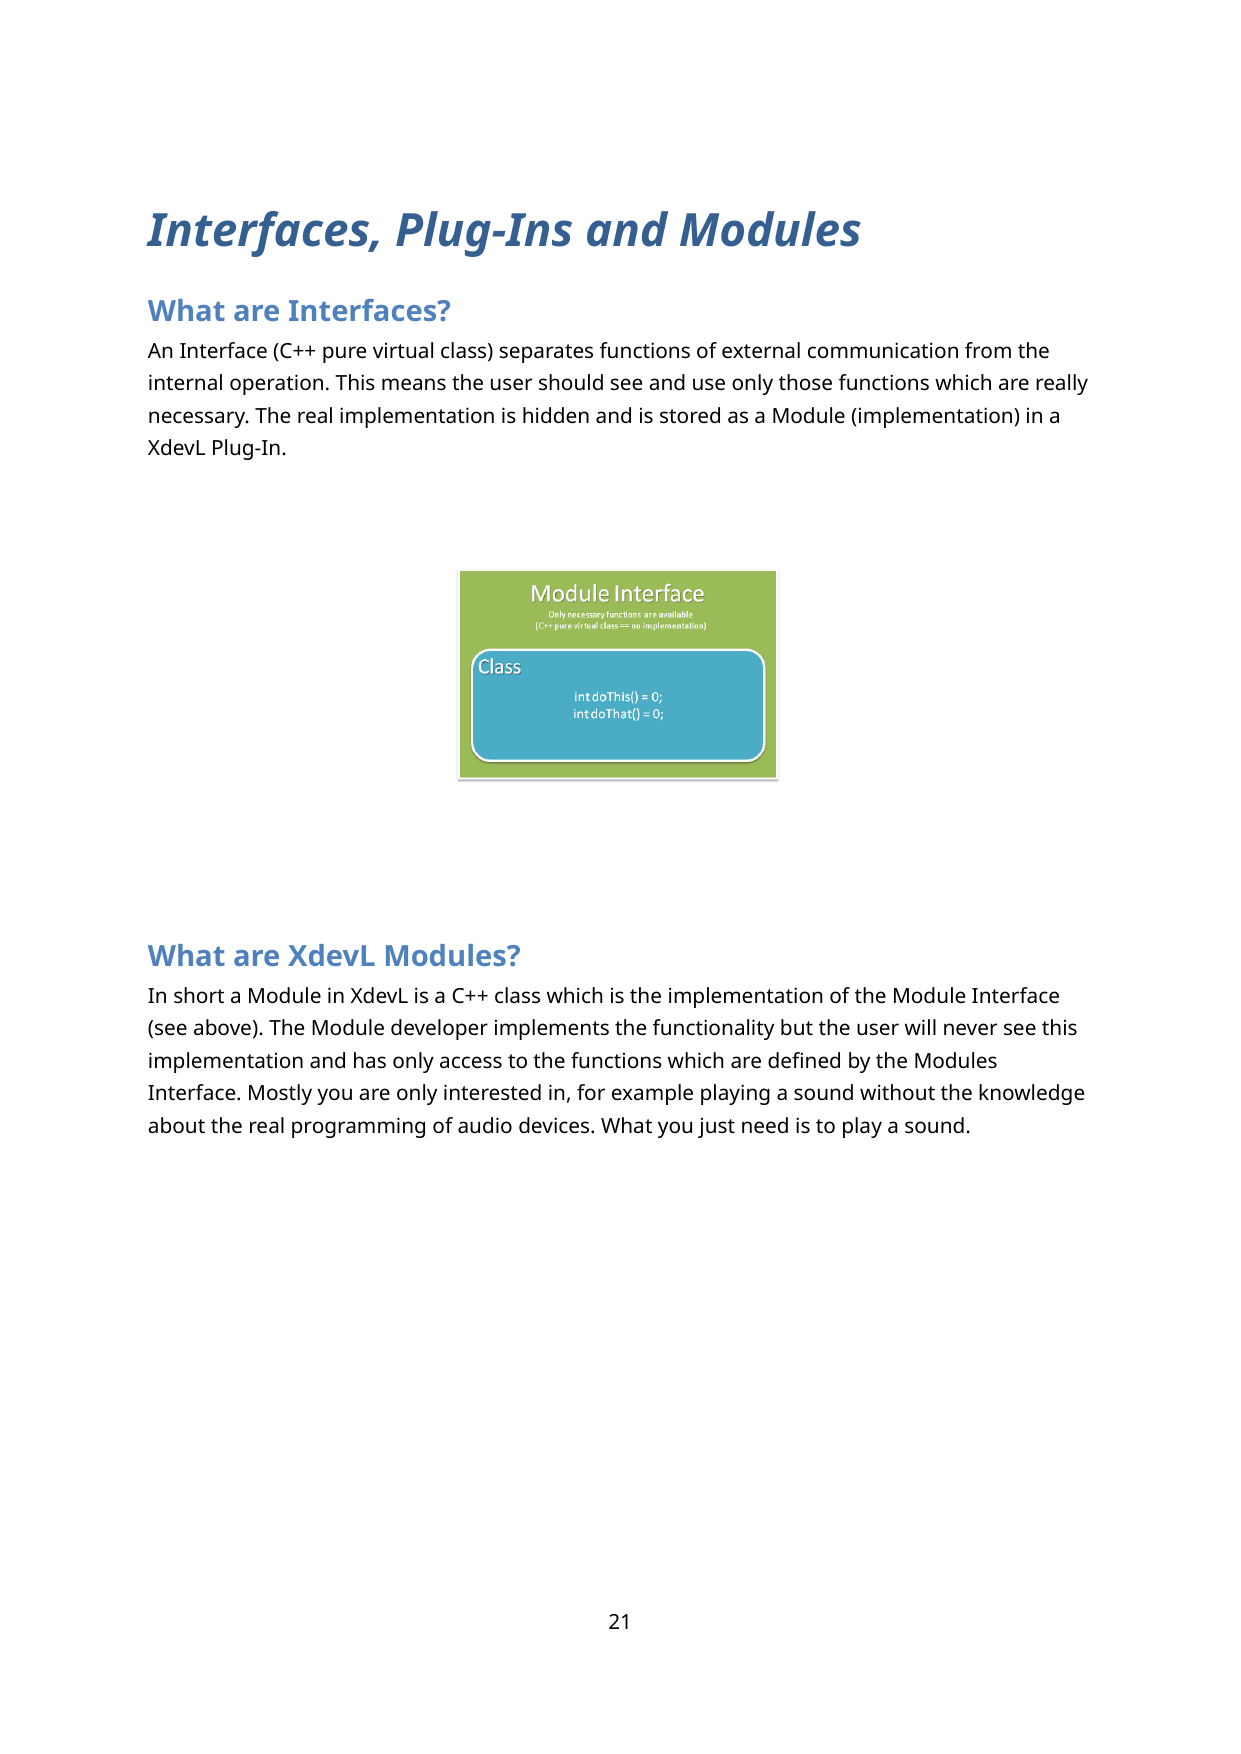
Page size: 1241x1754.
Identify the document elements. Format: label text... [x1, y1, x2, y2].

subtitle Interfaces, Plug-Ins and Modules [148, 198, 1092, 260]
text An Interface (C++ pure virtual class) separates functions of external communication from the internal operation. This means the user should see and use only those functions which are really necessary. The real implementation is hidden and is stored as a Module (implementation) in a XdevL Plug-In. [148, 336, 1092, 462]
text In short a Module in XdevL is a C++ class which is the implementation of the Module Interface (see above). The Module developer implements the functionality but the user will never see this implementation and has only access to the functions which are defined by the Modules Interface. Mostly you are only interested in, for example playing a sound without the knowledge about the real programming of audio devices. What you just need is to play a sound. [148, 981, 1092, 1139]
picture [341, 487, 899, 911]
subtitle What are XdevL Modules? [148, 935, 1092, 975]
subtitle What are Interfaces? [148, 290, 1092, 330]
